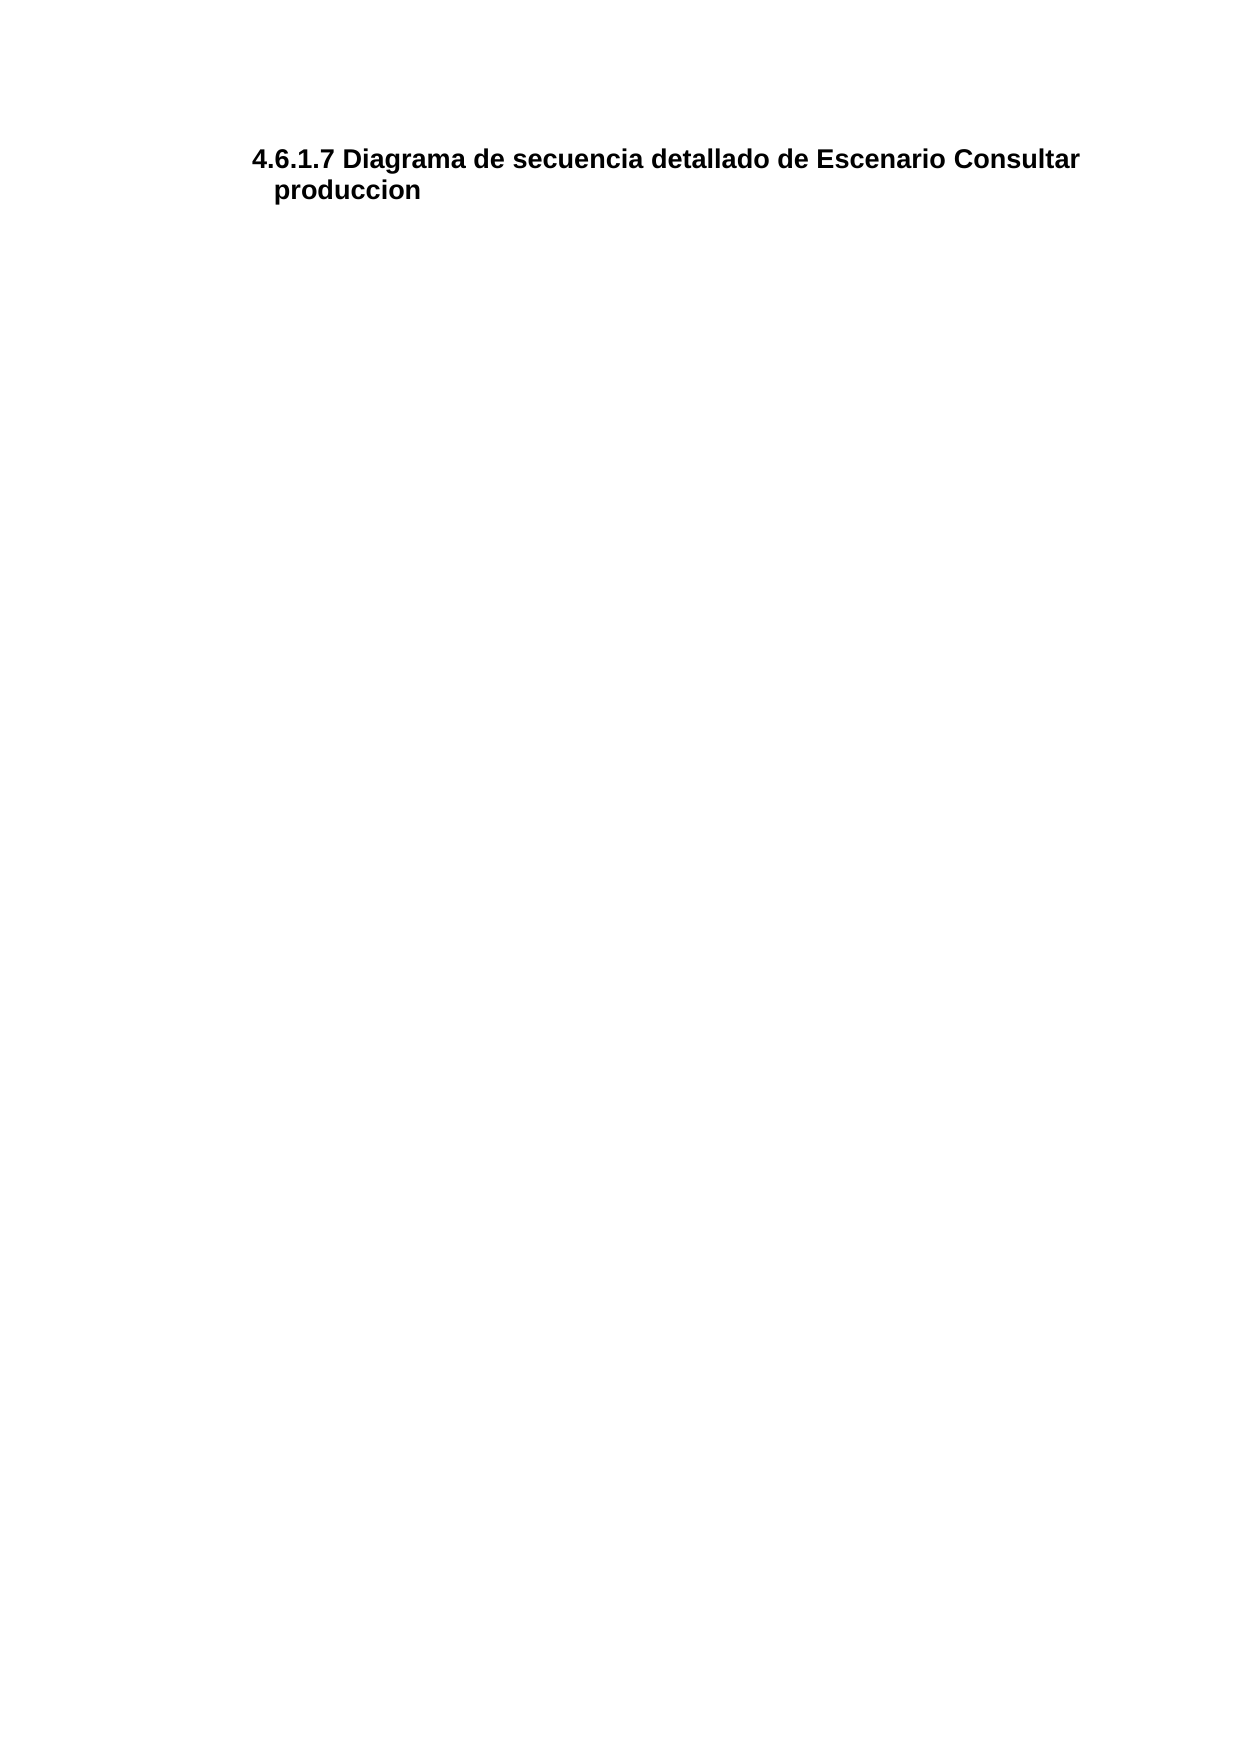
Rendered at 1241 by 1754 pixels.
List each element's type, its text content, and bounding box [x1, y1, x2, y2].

list Diagrama de secuencia detallado de Escenario Consultar produccion [244, 143, 1122, 206]
